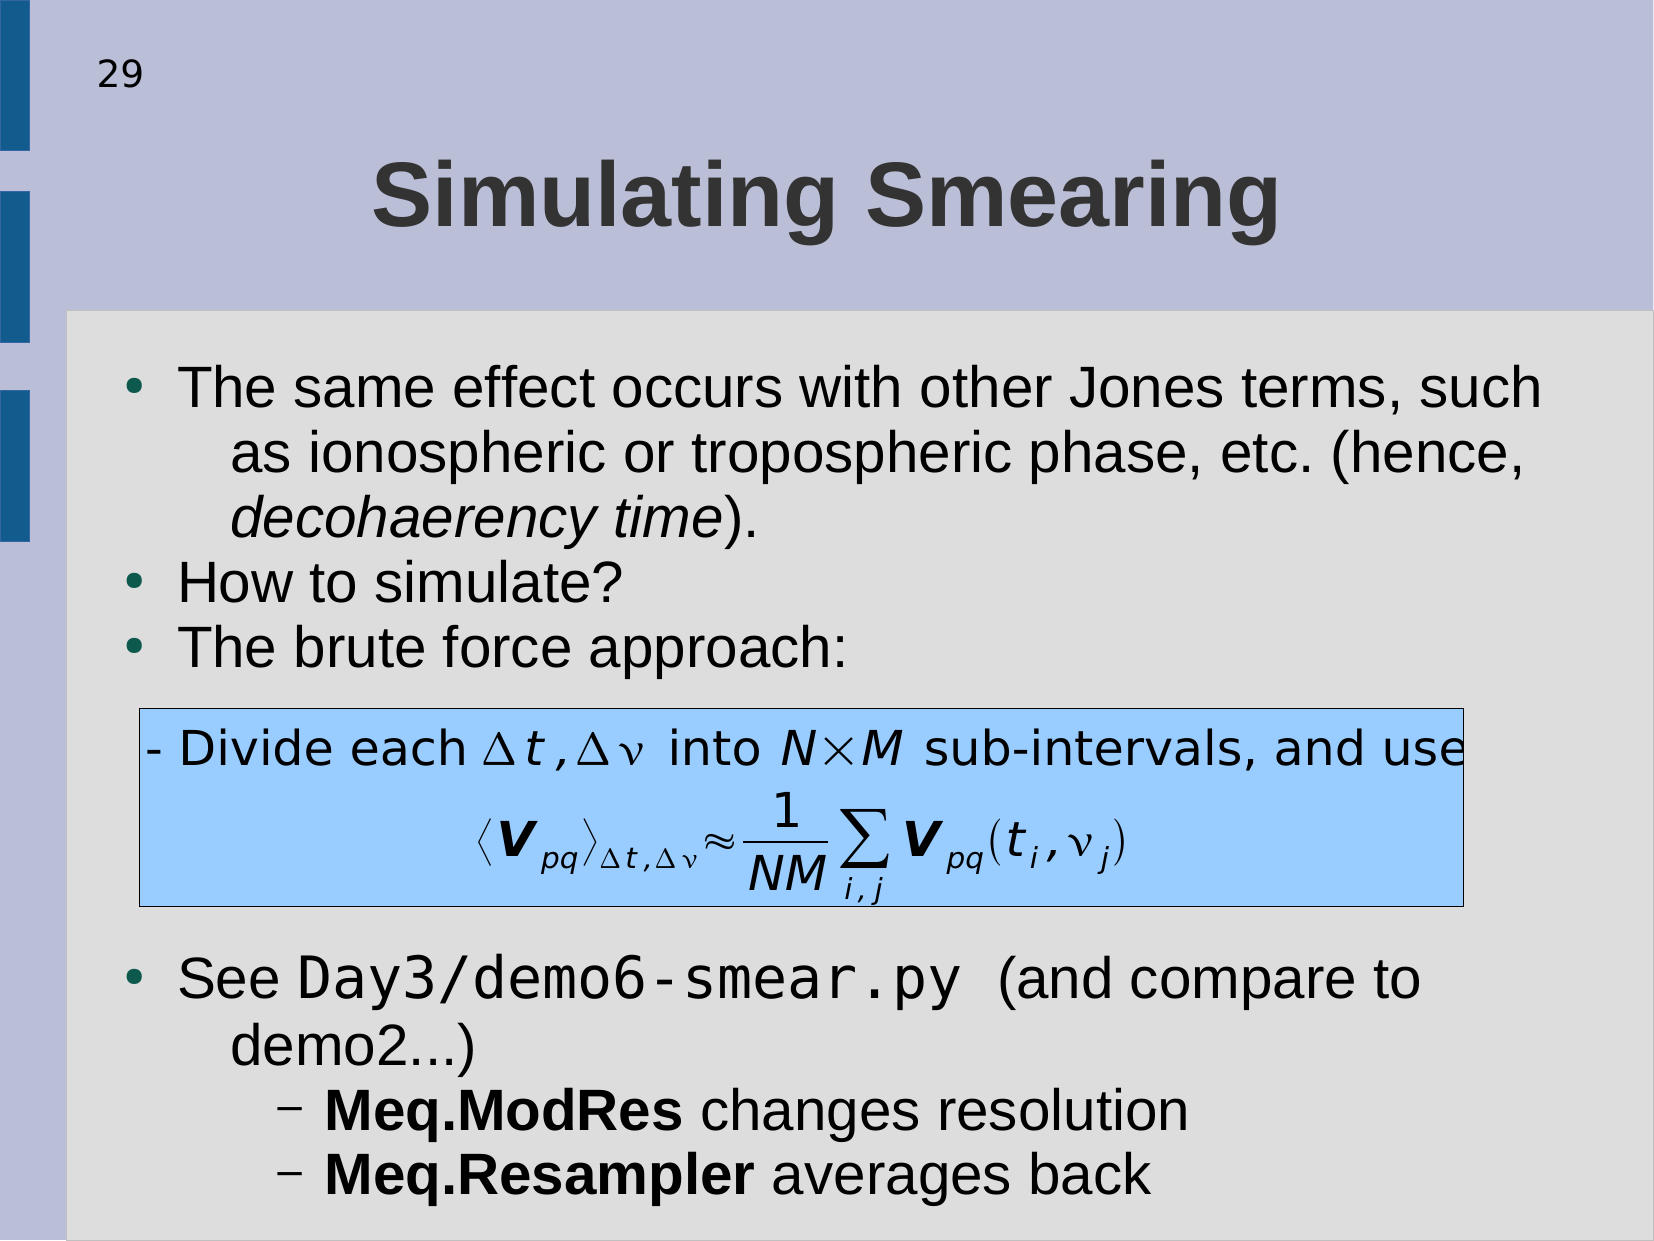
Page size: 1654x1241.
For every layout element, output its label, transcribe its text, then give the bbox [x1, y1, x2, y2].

title Simulating Smearing [121, 91, 1534, 299]
text_box [84, 45, 319, 119]
list The same effect occurs with other Jones terms, such as ionospheric or tropospheric phase, etc. (hence, decohaerency time). How to simulate? The brute force approach: [88, 354, 1595, 680]
list See Day3/demo6-smear.py (and compare to demo2...) Meq.ModRes changes resolution Meq.Resampler averages back [88, 944, 1595, 1211]
chart [139, 708, 1464, 907]
